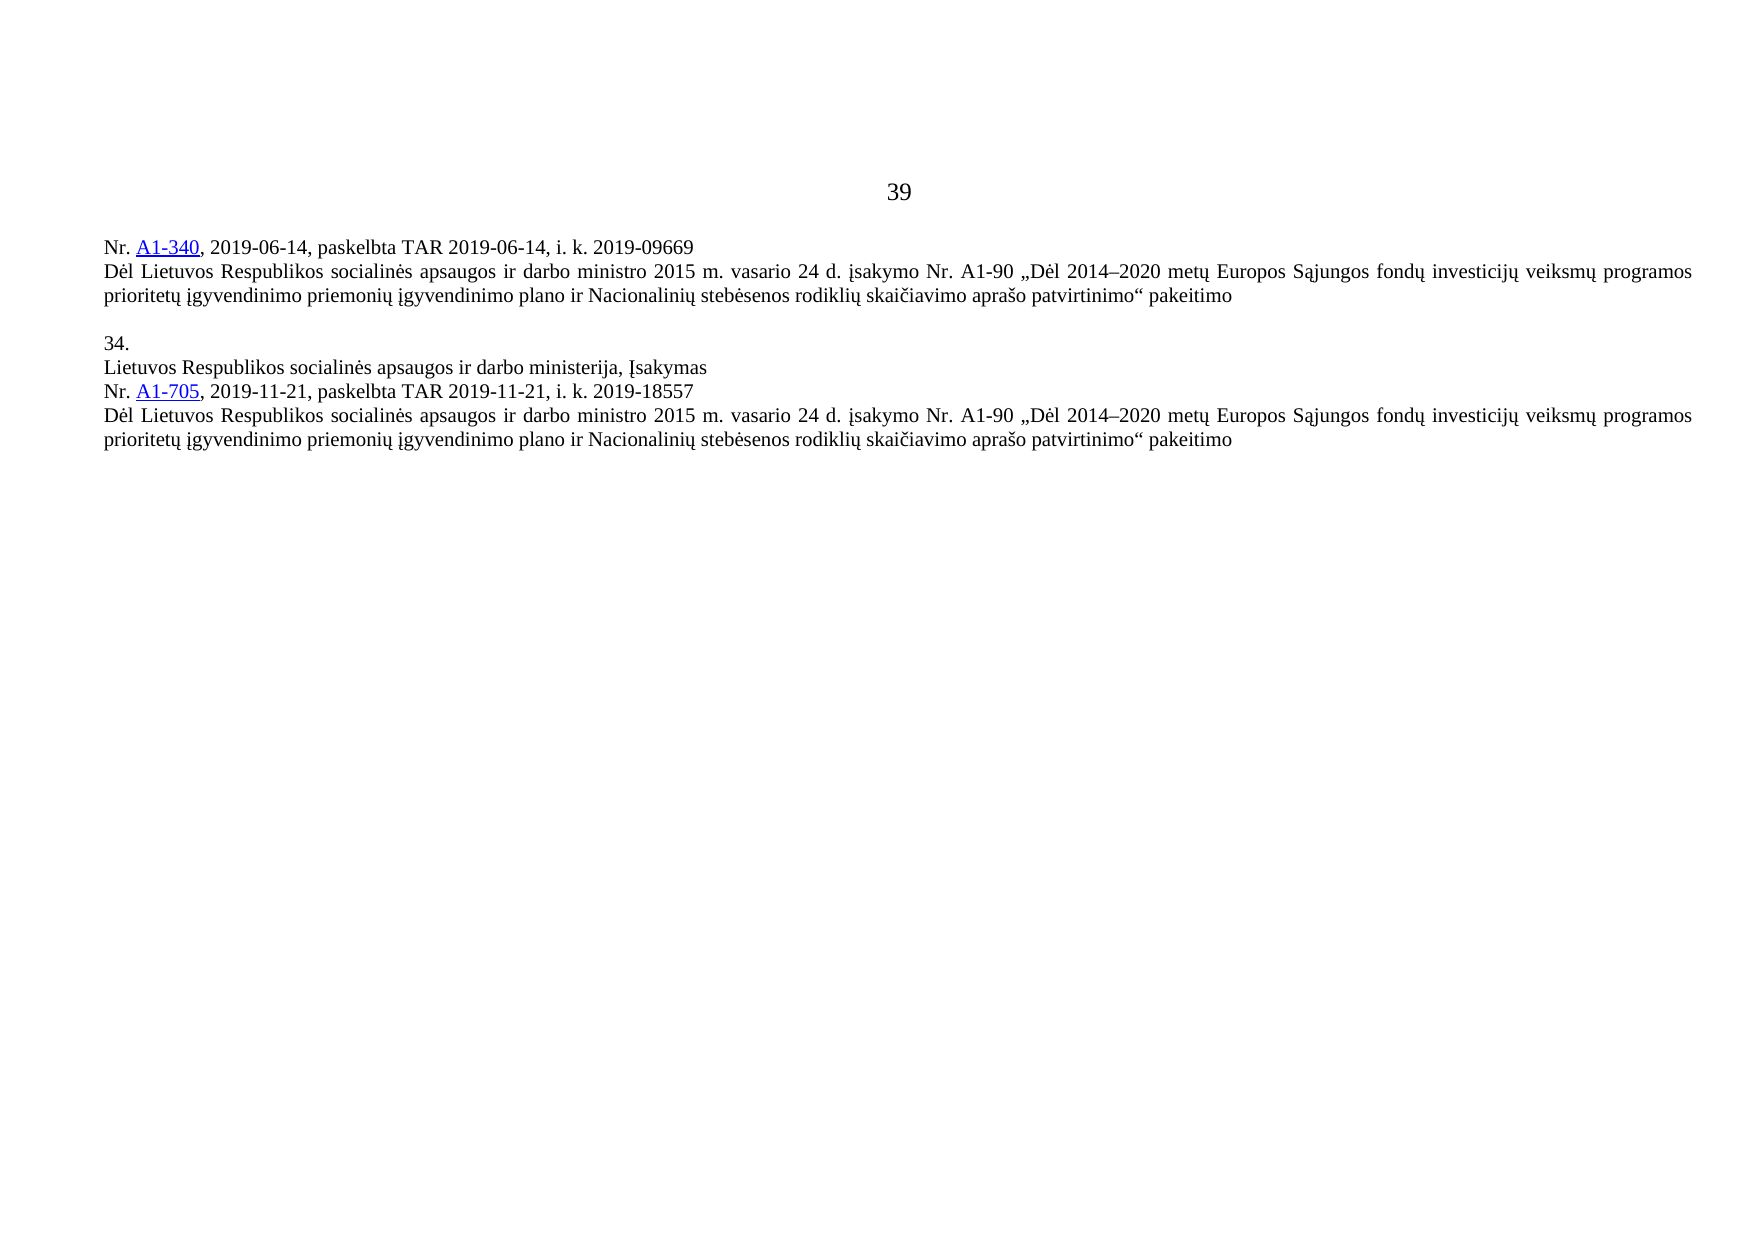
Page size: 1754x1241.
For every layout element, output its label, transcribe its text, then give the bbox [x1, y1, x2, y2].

text 34. [103, 331, 1695, 355]
text Lietuvos Respublikos socialinės apsaugos ir darbo ministerija, Įsakymas [103, 355, 1695, 379]
text Nr. A1-340, 2019-06-14, paskelbta TAR 2019-06-14, i. k. 2019-09669 [103, 235, 1695, 259]
text Dėl Lietuvos Respublikos socialinės apsaugos ir darbo ministro 2015 m. vasario 24 d. įsakymo Nr. A1-90 „Dėl 2014–2020 metų Europos Sąjungos fondų investicijų veiksmų programos prioritetų įgyvendinimo priemonių įgyvendinimo plano ir Nacionalinių stebėsenos rodiklių skaičiavimo aprašo patvirtinimo“ pakeitimo [103, 259, 1695, 307]
text Dėl Lietuvos Respublikos socialinės apsaugos ir darbo ministro 2015 m. vasario 24 d. įsakymo Nr. A1-90 „Dėl 2014–2020 metų Europos Sąjungos fondų investicijų veiksmų programos prioritetų įgyvendinimo priemonių įgyvendinimo plano ir Nacionalinių stebėsenos rodiklių skaičiavimo aprašo patvirtinimo“ pakeitimo [103, 403, 1695, 451]
text Nr. A1-705, 2019-11-21, paskelbta TAR 2019-11-21, i. k. 2019-18557 [103, 379, 1695, 403]
